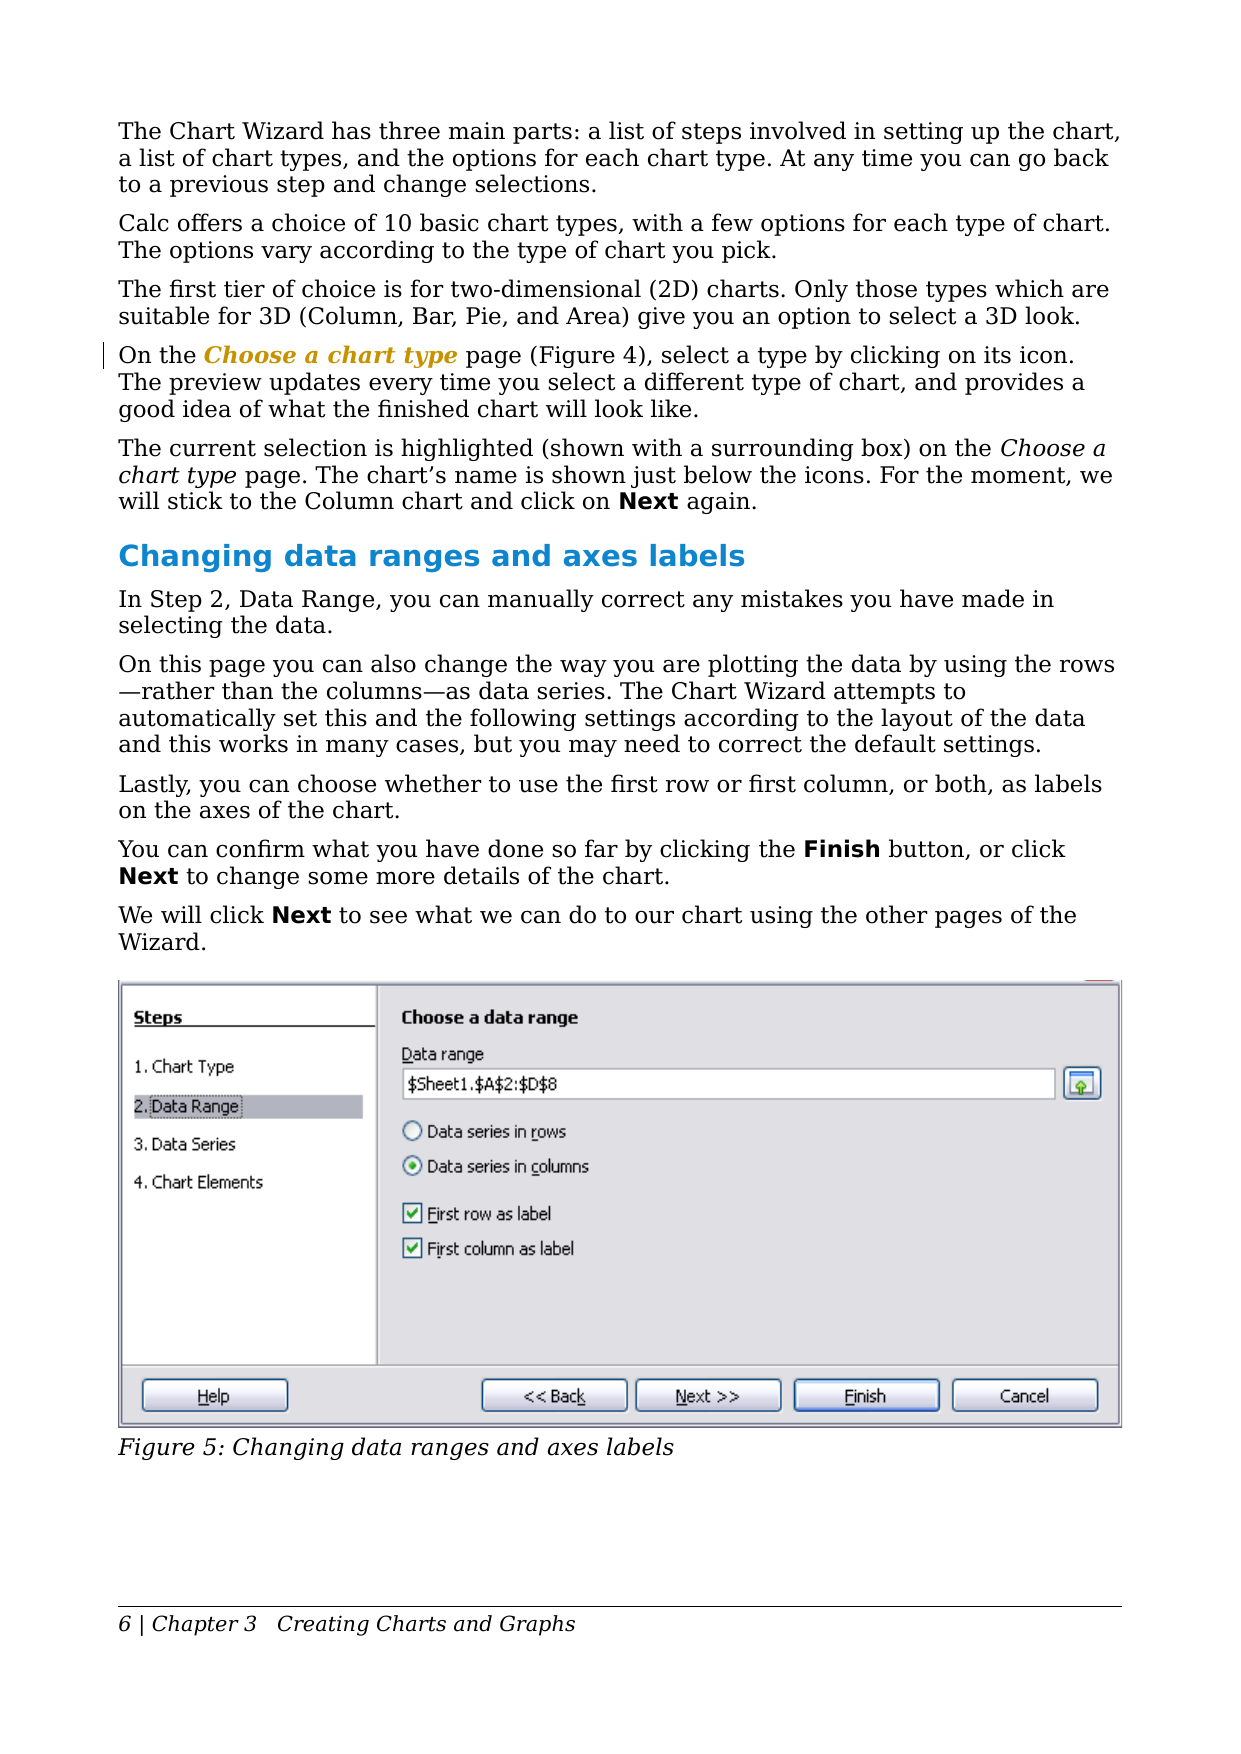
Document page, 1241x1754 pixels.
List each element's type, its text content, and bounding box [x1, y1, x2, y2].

text The current selection is highlighted (shown with a surrounding box) on the Choose a chart type page. The chart’s name is shown just below the icons. For the moment, we will stick to the Column chart and click on Next again. [118, 435, 1122, 515]
text Lastly, you can choose whether to use the first row or first column, or both, as labels on the axes of the chart. [118, 771, 1122, 824]
text The Chart Wizard has three main parts: a list of steps involved in setting up the chart, a list of chart types, and the options for each chart type. At any time you can go back to a previous step and change selections. [118, 118, 1122, 198]
text On the Choose a chart type page (Figure 4), select a type by clicking on its icon. The preview updates every time you select a different type of chart, and provides a good idea of what the finished chart will look like. [118, 342, 1122, 423]
text Figure 5: Changing data ranges and axes labels [118, 1434, 1122, 1461]
text Calc offers a choice of 10 basic chart types, with a few options for each type of chart. The options vary according to the type of chart you pick. [118, 211, 1122, 264]
text We will click Next to see what we can do to our chart using the other pages of the Wizard. [118, 902, 1122, 956]
text The first tier of choice is for two-dimensional (2D) charts. Only those types which are suitable for 3D (Column, Bar, Pie, and Area) give you an option to select a 3D look. [118, 276, 1122, 330]
text You can confirm what you have done so far by clicking the Finish button, or click Next to change some more details of the chart. [118, 837, 1122, 890]
picture [118, 980, 1123, 1428]
text On this page you can also change the way you are plotting the data by using the rows—rather than the columns—as data series. The Chart Wizard attempts to automatically set this and the following settings according to the layout of the data and this works in many cases, but you may need to correct the default settings. [118, 652, 1122, 758]
subtitle Changing data ranges and axes labels [118, 539, 1122, 573]
text In Step 2, Data Range, you can manually correct any mistakes you have made in selecting the data. [118, 586, 1122, 639]
